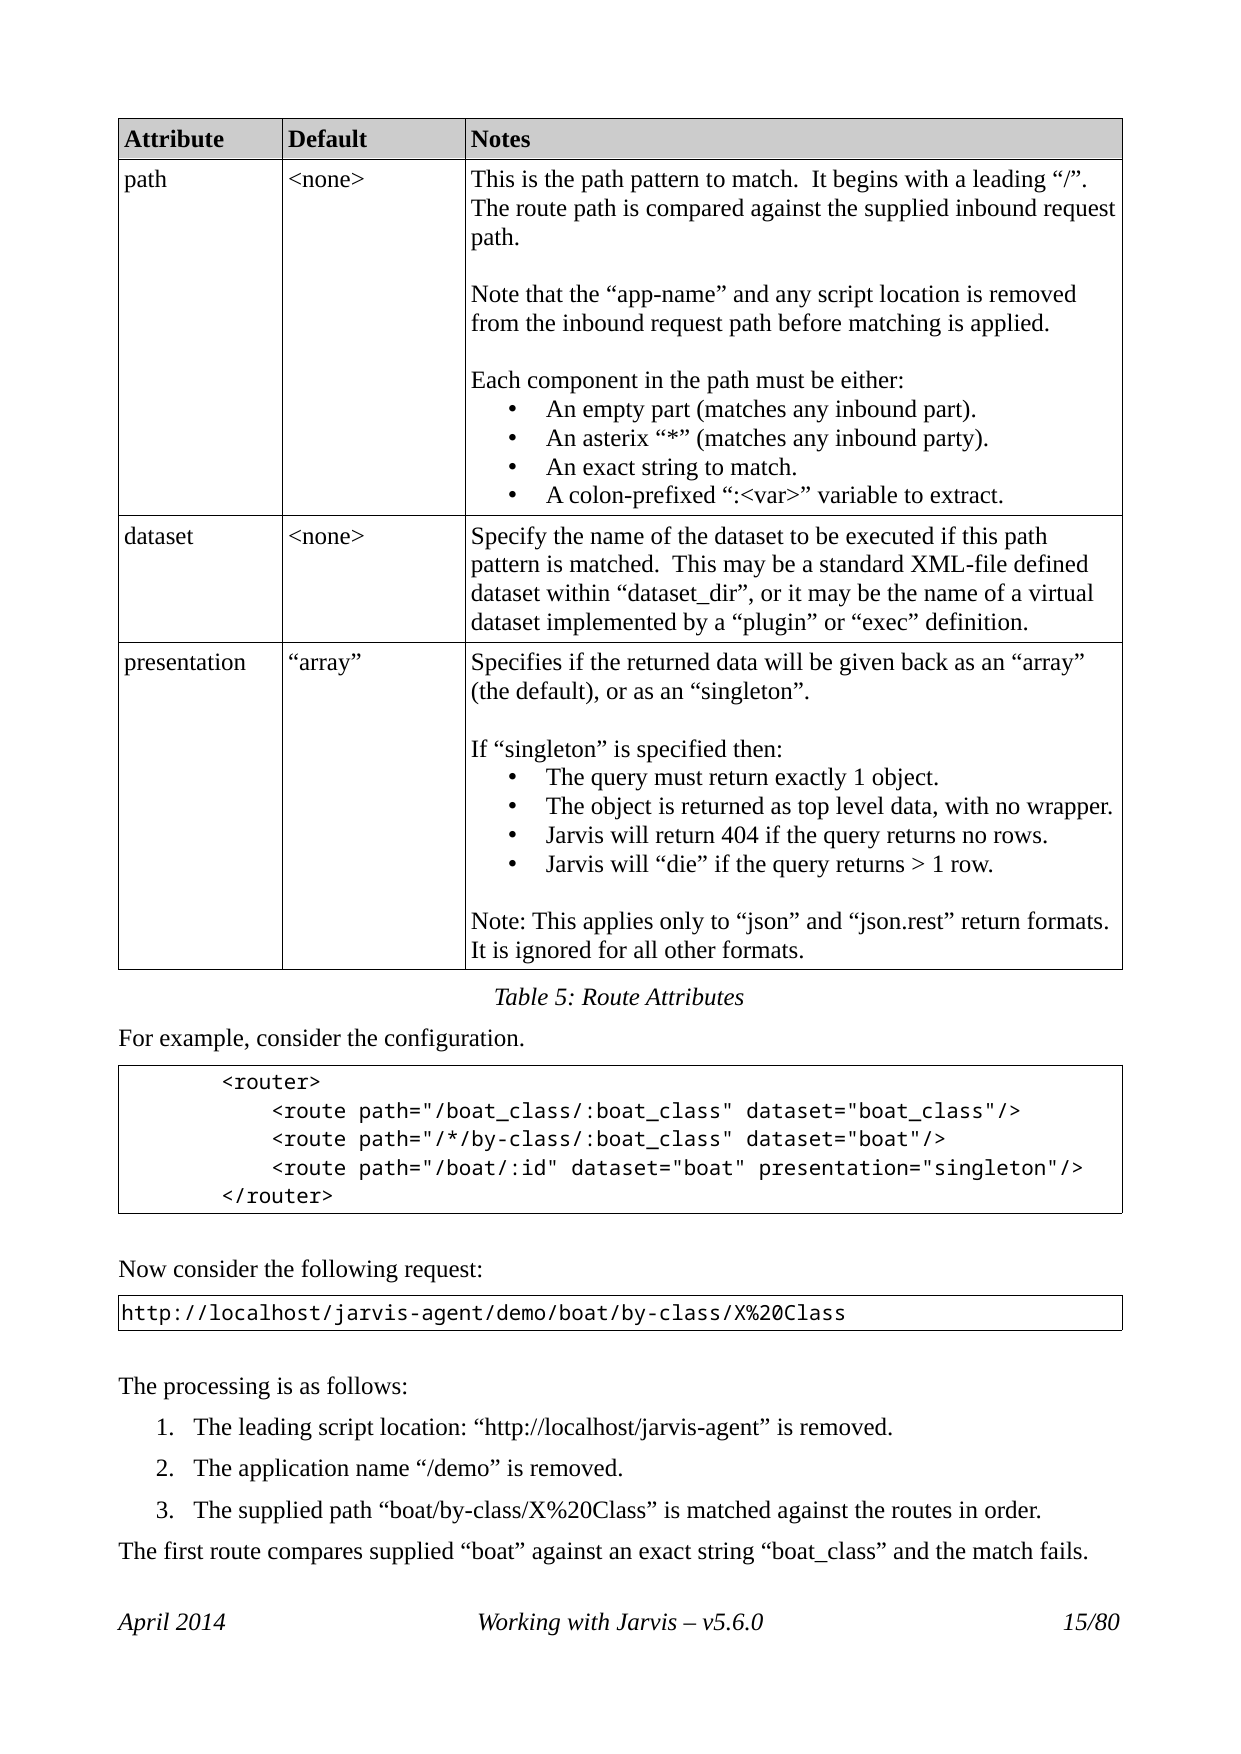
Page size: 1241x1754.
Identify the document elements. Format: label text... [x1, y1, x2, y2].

text Table 5: Route Attributes [118, 982, 1122, 1011]
table_header Attribute [119, 119, 282, 158]
table_cell dataset [119, 516, 282, 642]
table_header Notes [466, 119, 1122, 158]
table_cell path [119, 160, 282, 515]
text <router> <route path="/boat_class/:boat_class" dataset="boat_class"/> <route path="/*/by-class/:boat_class" dataset="boat"/> <route path="/boat/:id" dataset="boat" presentation="singleton"/> </router> [119, 1066, 1122, 1213]
table_cell Specifies if the returned data will be given back as an “array” (the default), or as an “singleton”. If “singleton” is specified then: The query must return exactly 1 object. The object is returned as top level data, with no wrapper. Jarvis will return 404 if the query returns no rows. Jarvis will “die” if the query returns > 1 row. Note: This applies only to “json” and “json.rest” return formats. It is ignored for all other formats. [466, 643, 1122, 969]
list The leading script location: “http://localhost/jarvis-agent” is removed. [156, 1412, 1122, 1441]
table_cell <none> [283, 516, 465, 642]
table_cell presentation [119, 643, 282, 969]
table_cell Specify the name of the dataset to be executed if this path pattern is matched. This may be a standard XML-file defined dataset within “dataset_dir”, or it may be the name of a virtual dataset implemented by a “plugin” or “exec” definition. [466, 516, 1122, 642]
text The first route compares supplied “boat” against an exact string “boat_class” and the match fails. [118, 1536, 1122, 1565]
text The processing is as follows: [118, 1371, 1122, 1400]
list The application name “/demo” is removed. [156, 1453, 1122, 1482]
table_cell This is the path pattern to match. It begins with a leading “/”. The route path is compared against the supplied inbound request path. Note that the “app-name” and any script location is removed from the inbound request path before matching is applied. Each component in the path must be either: An empty part (matches any inbound part). An asterix “*” (matches any inbound party). An exact string to match. A colon-prefixed “:<var>” variable to extract. [466, 160, 1122, 515]
text For example, consider the configuration. [118, 1023, 1122, 1052]
list The supplied path “boat/by-class/X%20Class” is matched against the routes in order. [156, 1495, 1122, 1523]
table_header Default [283, 119, 465, 158]
text http://localhost/jarvis-agent/demo/boat/by-class/X%20Class [119, 1296, 1122, 1330]
table_cell <none> [283, 160, 465, 515]
text Now consider the following request: [118, 1254, 1122, 1283]
table_cell “array” [283, 643, 465, 969]
